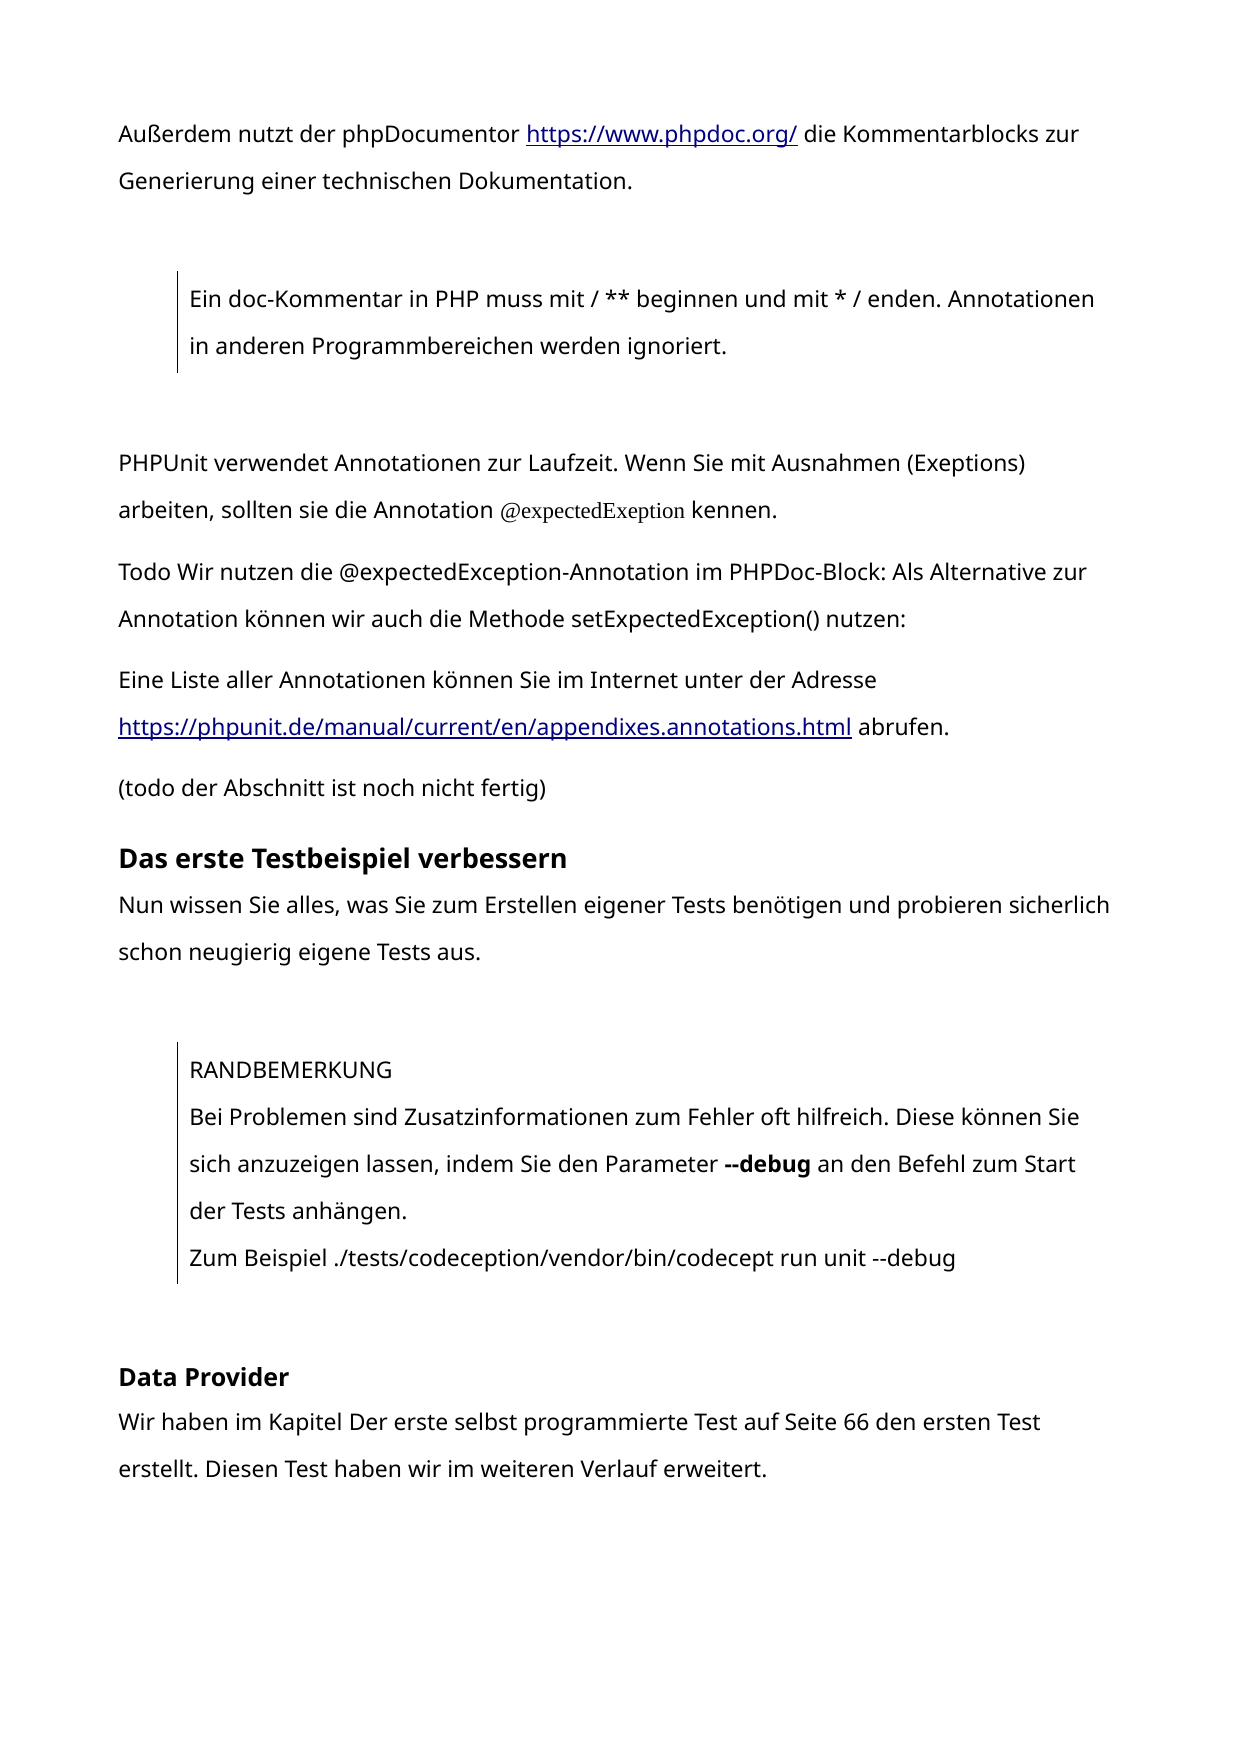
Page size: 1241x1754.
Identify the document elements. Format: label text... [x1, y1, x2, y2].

text (todo der Abschnitt ist noch nicht fertig) [118, 772, 1122, 803]
text RANDBEMERKUNG Bei Problemen sind Zusatzinformationen zum Fehler oft hilfreich. Diese können Sie sich anzuzeigen lassen, indem Sie den Parameter --debug an den Befehl zum Start der Tests anhängen. Zum Beispiel ./tests/codeception/vendor/bin/codecept run unit --debug [178, 1042, 1122, 1284]
subtitle Data Provider [118, 1359, 1122, 1393]
text PHPUnit verwendet Annotationen zur Laufzeit. Wenn Sie mit Ausnahmen (Exeptions) arbeiten, sollten sie die Annotation @expectedExeption kennen. [118, 447, 1122, 525]
text Eine Liste aller Annotationen können Sie im Internet unter der Adresse https://phpunit.de/manual/current/en/appendixes.annotations.html abrufen. [118, 664, 1122, 742]
text Todo Wir nutzen die @expectedException-Annotation im PHPDoc-Block: Als Alternative zur Annotation können wir auch die Methode setExpectedException() nutzen: [118, 556, 1122, 634]
text Wir haben im Kapitel Der erste selbst programmierte Test auf Seite 66 den ersten Test erstellt. Diesen Test haben wir im weiteren Verlauf erweitert. [118, 1406, 1122, 1484]
subtitle Das erste Testbeispiel verbessern [118, 840, 1122, 877]
text Nun wissen Sie alles, was Sie zum Erstellen eigener Tests benötigen und probieren sicherlich schon neugierig eigene Tests aus. [118, 889, 1122, 967]
text Ein doc-Kommentar in PHP muss mit / ** beginnen und mit * / enden. Annotationen in anderen Programmbereichen werden ignoriert. [178, 271, 1122, 373]
text Außerdem nutzt der phpDocumentor https://www.phpdoc.org/ die Kommentarblocks zur Generierung einer technischen Dokumentation. [118, 118, 1122, 196]
